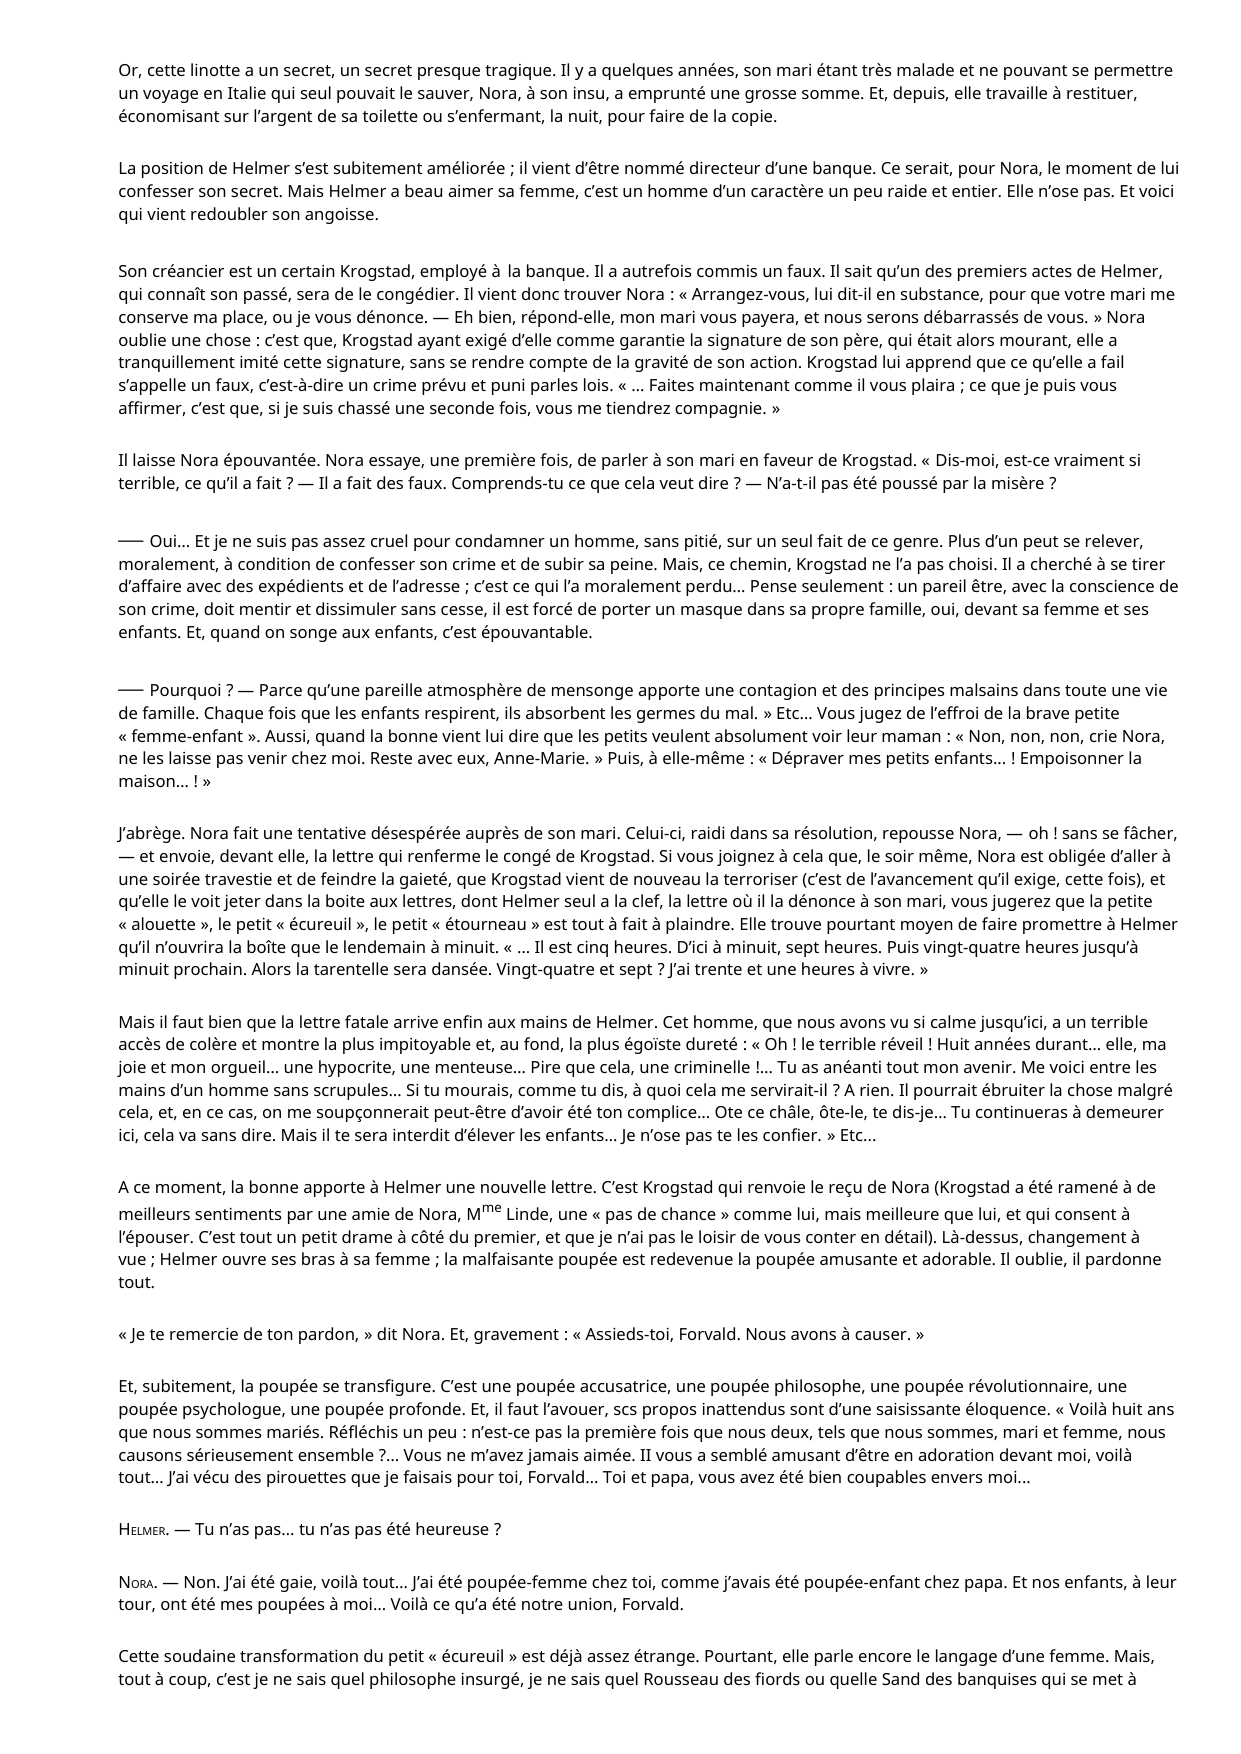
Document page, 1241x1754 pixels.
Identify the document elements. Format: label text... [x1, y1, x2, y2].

text Helmer. — Tu n’as pas… tu n’as pas été heureuse ? [118, 1518, 1181, 1541]
text « Je te remercie de ton pardon, » dit Nora. Et, gravement : « Assieds-toi, Forvald. Nous avons à causer. » [118, 1323, 1181, 1346]
text A ce moment, la bonne apporte à Helmer une nouvelle lettre. C’est Krogstad qui renvoie le reçu de Nora (Krogstad a été ramené à de meilleurs sentiments par une amie de Nora, Mme Linde, une « pas de chance » comme lui, mais meilleure que lui, et qui consent à l’épouser. C’est tout un petit drame à côté du premier, et que je n’ai pas le loisir de vous conter en détail). Là-dessus, changement à vue ; Helmer ouvre ses bras à sa femme ; la malfaisante poupée est redevenue la poupée amusante et adorable. Il oublie, il pardonne tout. [118, 1176, 1181, 1293]
text Or, cette linotte a un secret, un secret presque tragique. Il y a quelques années, son mari étant très malade et ne pouvant se permettre un voyage en Italie qui seul pouvait le sauver, Nora, à son insu, a emprunté une grosse somme. Et, depuis, elle travaille à restituer, économisant sur l’argent de sa toilette ou s’enfermant, la nuit, pour faire de la copie. [118, 59, 1181, 127]
text — Pourquoi ? — Parce qu’une pareille atmosphère de mensonge apporte une contagion et des principes malsains dans toute une vie de famille. Chaque fois que les enfants respirent, ils absorbent les germes du mal. » Etc… Vous jugez de l’effroi de la brave petite « femme-enfant ». Aussi, quand la bonne vient lui dire que les petits veulent absolument voir leur maman : « Non, non, non, crie Nora, ne les laisse pas venir chez moi. Reste avec eux, Anne-Marie. » Puis, à elle-même : « Dépraver mes petits enfants... ! Empoisonner la maison… ! » [118, 673, 1181, 792]
text Son créancier est un certain Krogstad, employé à la banque. Il a autrefois commis un faux. Il sait qu’un des premiers actes de Helmer, qui connaît son passé, sera de le congédier. Il vient donc trouver Nora : « Arrangez-vous, lui dit-il en substance, pour que votre mari me conserve ma place, ou je vous dénonce. — Eh bien, répond-elle, mon mari vous payera, et nous serons débarrassés de vous. » Nora oublie une chose : c’est que, Krogstad ayant exigé d’elle comme garantie la signature de son père, qui était alors mourant, elle a tranquillement imité cette signature, sans se rendre compte de la gravité de son action. Krogstad lui apprend que ce qu’elle a fail s’appelle un faux, c’est-à-dire un crime prévu et puni parles lois. « … Faites maintenant comme il vous plaira ; ce que je puis vous affirmer, c’est que, si je suis chassé une seconde fois, vous me tiendrez compagnie. » [118, 254, 1181, 419]
text — Oui… Et je ne suis pas assez cruel pour condamner un homme, sans pitié, sur un seul fait de ce genre. Plus d’un peut se relever, moralement, à condition de confesser son crime et de subir sa peine. Mais, ce chemin, Krogstad ne l’a pas choisi. Il a cherché à se tirer d’affaire avec des expédients et de l’adresse ; c’est ce qui l’a moralement perdu… Pense seulement : un pareil être, avec la conscience de son crime, doit mentir et dissimuler sans cesse, il est forcé de porter un masque dans sa propre famille, oui, devant sa femme et ses enfants. Et, quand on songe aux enfants, c’est épouvantable. [118, 524, 1181, 643]
text Et, subitement, la poupée se transfigure. C’est une poupée accusatrice, une poupée philosophe, une poupée révolutionnaire, une poupée psychologue, une poupée profonde. Et, il faut l’avouer, scs propos inattendus sont d’une saisissante éloquence. « Voilà huit ans que nous sommes mariés. Réfléchis un peu : n’est-ce pas la première fois que nous deux, tels que nous sommes, mari et femme, nous causons sérieusement ensemble ?… Vous ne m’avez jamais aimée. II vous a semblé amusant d’être en adoration devant moi, voilà tout… J’ai vécu des pirouettes que je faisais pour toi, Forvald… Toi et papa, vous avez été bien coupables envers moi... [118, 1375, 1181, 1488]
text La position de Helmer s’est subitement améliorée ; il vient d’être nommé directeur d’une banque. Ce serait, pour Nora, le moment de lui confesser son secret. Mais Helmer a beau aimer sa femme, c’est un homme d’un caractère un peu raide et entier. Elle n’ose pas. Et voici qui vient redoubler son angoisse. [118, 157, 1181, 225]
text Mais il faut bien que la lettre fatale arrive enfin aux mains de Helmer. Cet homme, que nous avons vu si calme jusqu’ici, a un terrible accès de colère et montre la plus impitoyable et, au fond, la plus égoïste dureté : « Oh ! le terrible réveil ! Huit années durant… elle, ma joie et mon orgueil… une hypocrite, une menteuse… Pire que cela, une criminelle !… Tu as anéanti tout mon avenir. Me voici entre les mains d’un homme sans scrupules… Si tu mourais, comme tu dis, à quoi cela me servirait-il ? A rien. Il pourrait ébruiter la chose malgré cela, et, en ce cas, on me soupçonnerait peut-être d’avoir été ton complice… Ote ce châle, ôte-le, te dis-je… Tu continueras à demeurer ici, cela va sans dire. Mais il te sera interdit d’élever les enfants… Je n’ose pas te les confier. » Etc... [118, 1010, 1181, 1146]
text Nora. — Non. J’ai été gaie, voilà tout… J’ai été poupée-femme chez toi, comme j’avais été poupée-enfant chez papa. Et nos enfants, à leur tour, ont été mes poupées à moi… Voilà ce qu’a été notre union, Forvald. [118, 1570, 1181, 1616]
text Il laisse Nora épouvantée. Nora essaye, une première fois, de parler à son mari en faveur de Krogstad. « Dis-moi, est-ce vraiment si terrible, ce qu’il a fait ? — Il a fait des faux. Comprends-tu ce que cela veut dire ? — N’a-t-il pas été poussé par la misère ? [118, 449, 1181, 494]
text J’abrège. Nora fait une tentative désespérée auprès de son mari. Celui-ci, raidi dans sa résolution, repousse Nora, — oh ! sans se fâcher, — et envoie, devant elle, la lettre qui renferme le congé de Krogstad. Si vous joignez à cela que, le soir même, Nora est obligée d’aller à une soirée travestie et de feindre la gaieté, que Krogstad vient de nouveau la terroriser (c’est de l’avancement qu’il exige, cette fois), et qu’elle le voit jeter dans la boite aux lettres, dont Helmer seul a la clef, la lettre où il la dénonce à son mari, vous jugerez que la petite « alouette », le petit « écureuil », le petit « étourneau » est tout à fait à plaindre. Elle trouve pourtant moyen de faire promettre à Helmer qu’il n’ouvrira la boîte que le lendemain à minuit. « … Il est cinq heures. D’ici à minuit, sept heures. Puis vingt-quatre heures jusqu’à minuit prochain. Alors la tarentelle sera dansée. Vingt-quatre et sept ? J’ai trente et une heures à vivre. » [118, 822, 1181, 981]
text Cette soudaine transformation du petit « écureuil » est déjà assez étrange. Pourtant, elle parle encore le langage d’une femme. Mais, tout à coup, c’est je ne sais quel philosophe insurgé, je ne sais quel Rousseau des fiords ou quelle Sand des banquises qui se met à [118, 1645, 1181, 1691]
